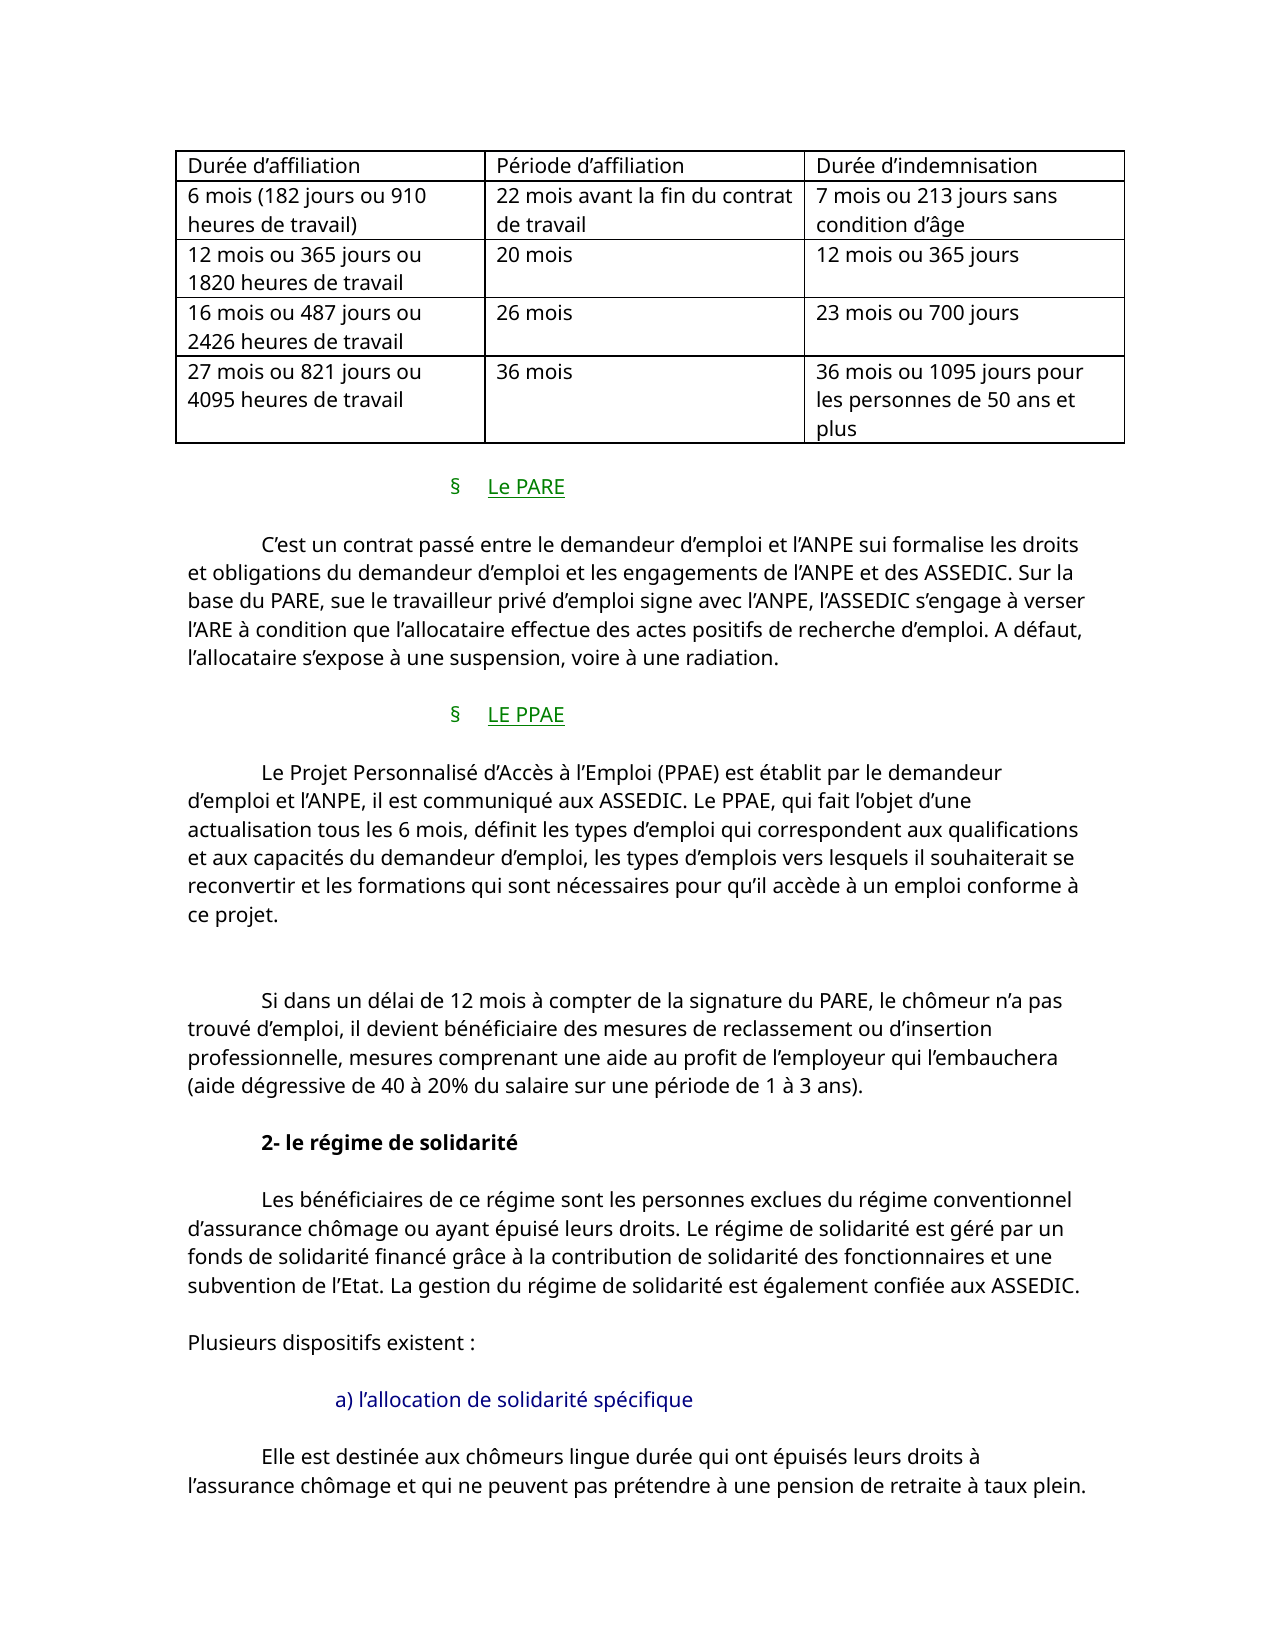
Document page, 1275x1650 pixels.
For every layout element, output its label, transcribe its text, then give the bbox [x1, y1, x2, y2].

table_cell 20 mois [486, 240, 804, 297]
text Elle est destinée aux chômeurs lingue durée qui ont épuisés leurs droits à l’assurance chômage et qui ne peuvent pas prétendre à une pension de retraite à taux plein. [187, 1442, 1087, 1499]
table_cell 12 mois ou 365 jours [805, 240, 1124, 297]
table_header Durée d’affiliation [177, 152, 484, 180]
table_cell 23 mois ou 700 jours [805, 298, 1124, 355]
table_header Période d’affiliation [486, 152, 804, 180]
table_cell 36 mois ou 1095 jours pour les personnes de 50 ans et plus [805, 357, 1124, 442]
table_cell 6 mois (182 jours ou 910 heures de travail) [177, 182, 484, 238]
text 2- le régime de solidarité [187, 1128, 1087, 1157]
table_cell 36 mois [486, 357, 804, 442]
text Plusieurs dispositifs existent : [187, 1328, 1087, 1357]
text Le Projet Personnalisé d’Accès à l’Emploi (PPAE) est établit par le demandeur d’emploi et l’ANPE, il est communiqué aux ASSEDIC. Le PPAE, qui fait l’objet d’une actualisation tous les 6 mois, définit les types d’emploi qui correspondent aux qualifications et aux capacités du demandeur d’emploi, les types d’emplois vers lesquels il souhaiterait se reconvertir et les formations qui sont nécessaires pour qu’il accède à un emploi conforme à ce projet. [187, 758, 1087, 928]
text Si dans un délai de 12 mois à compter de la signature du PARE, le chômeur n’a pas trouvé d’emploi, il devient bénéficiaire des mesures de reclassement ou d’insertion professionnelle, mesures comprenant une aide au profit de l’employeur qui l’embauchera (aide dégressive de 40 à 20% du salaire sur une période de 1 à 3 ans). [187, 986, 1087, 1100]
text Les bénéficiaires de ce régime sont les personnes exclues du régime conventionnel d’assurance chômage ou ayant épuisé leurs droits. Le régime de solidarité est géré par un fonds de solidarité financé grâce à la contribution de solidarité des fonctionnaires et une subvention de l’Etat. La gestion du régime de solidarité est également confiée aux ASSEDIC. [187, 1186, 1087, 1299]
table_cell 27 mois ou 821 jours ou 4095 heures de travail [177, 357, 484, 442]
table_header Durée d’indemnisation [805, 152, 1124, 180]
text a) l’allocation de solidarité spécifique [261, 1385, 1087, 1414]
table_cell 22 mois avant la fin du contrat de travail [486, 182, 804, 238]
text § LE PPAE [450, 701, 1087, 729]
text C’est un contrat passé entre le demandeur d’emploi et l’ANPE sui formalise les droits et obligations du demandeur d’emploi et les engagements de l’ANPE et des ASSEDIC. Sur la base du PARE, sue le travailleur privé d’emploi signe avec l’ANPE, l’ASSEDIC s’engage à verser l’ARE à condition que l’allocataire effectue des actes positifs de recherche d’emploi. A défaut, l’allocataire s’expose à une suspension, voire à une radiation. [187, 530, 1087, 672]
table_cell 16 mois ou 487 jours ou 2426 heures de travail [177, 298, 484, 355]
table_cell 7 mois ou 213 jours sans condition d’âge [805, 182, 1124, 238]
text § Le PARE [450, 472, 1087, 501]
table_cell 12 mois ou 365 jours ou 1820 heures de travail [177, 240, 484, 297]
table_cell 26 mois [486, 298, 804, 355]
